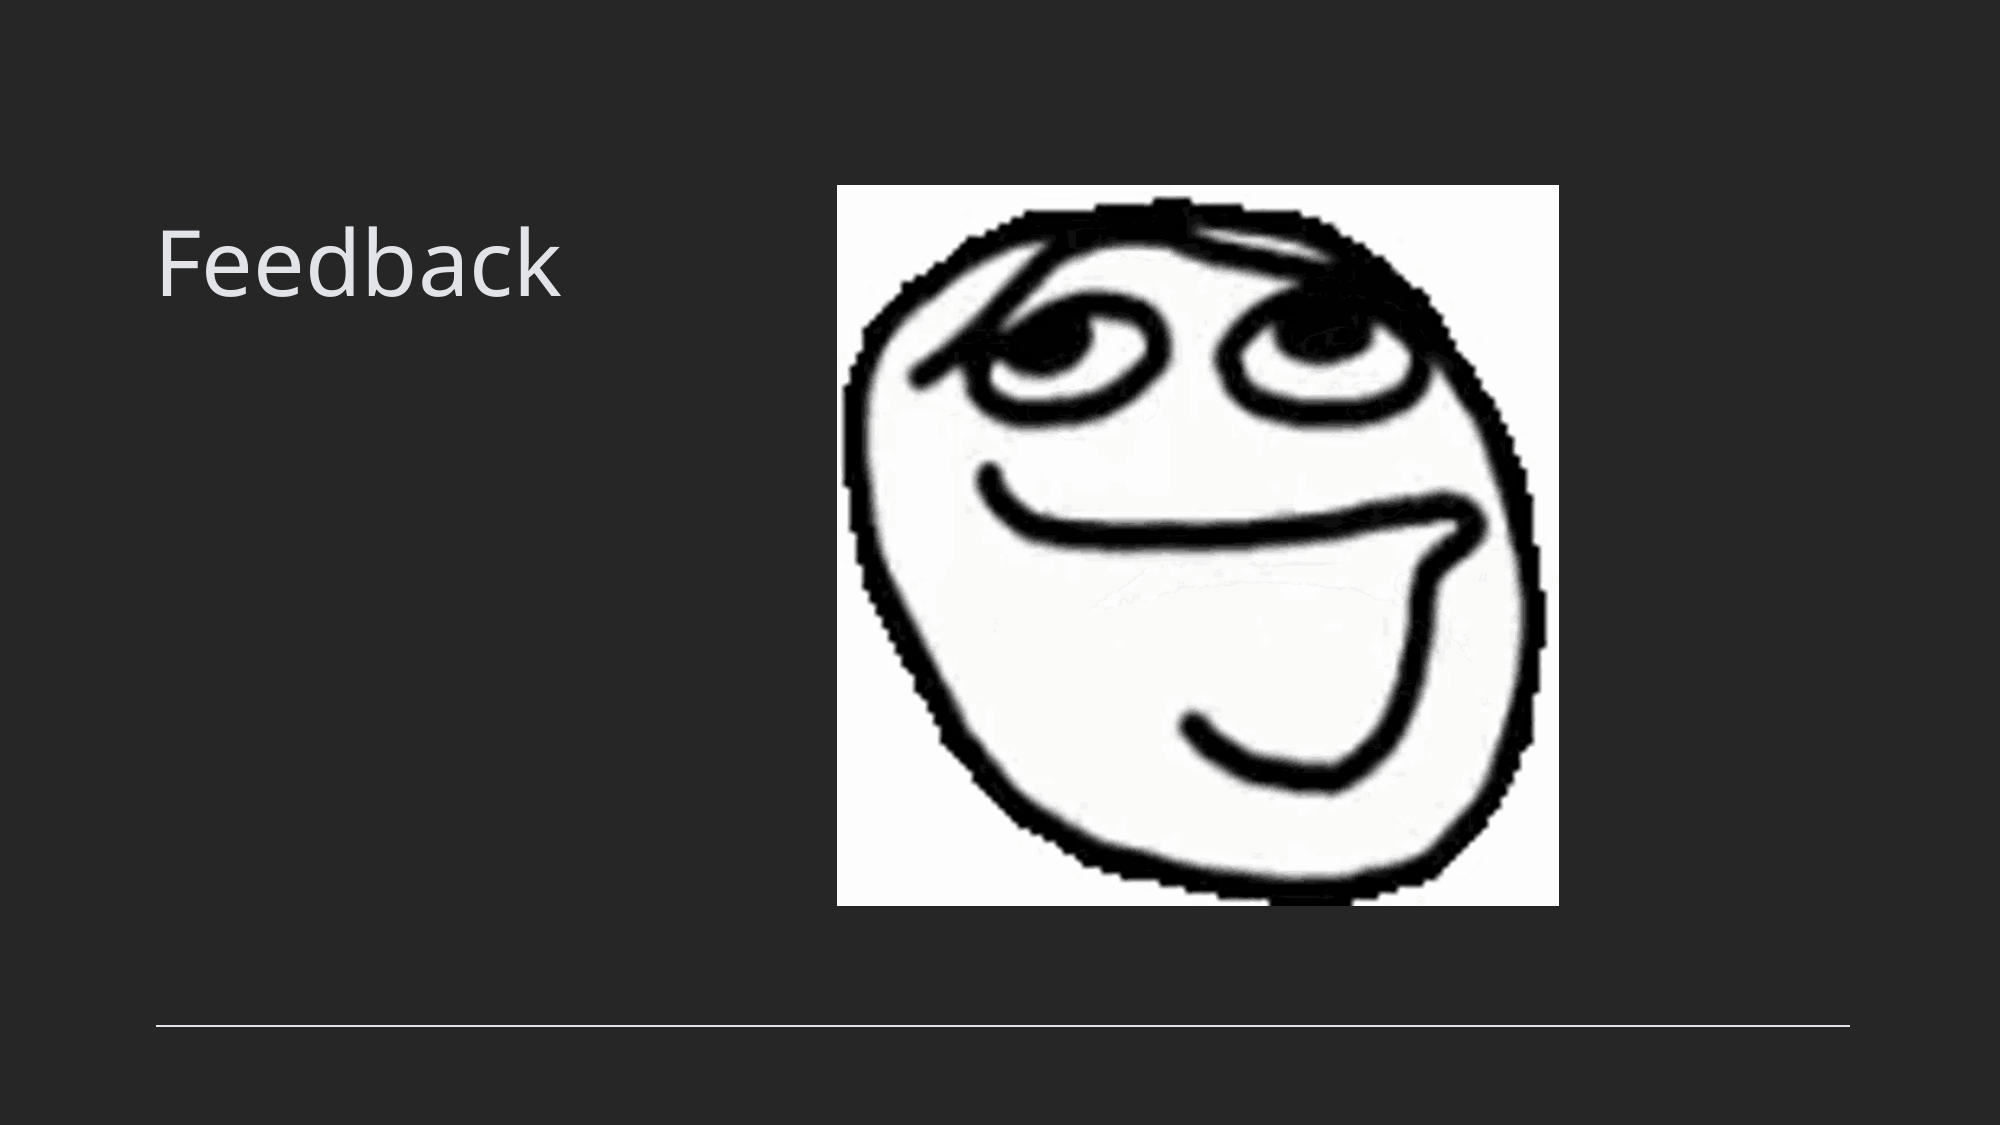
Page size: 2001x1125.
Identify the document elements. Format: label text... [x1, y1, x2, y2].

picture [837, 185, 1559, 906]
title Feedback [139, 143, 1850, 322]
